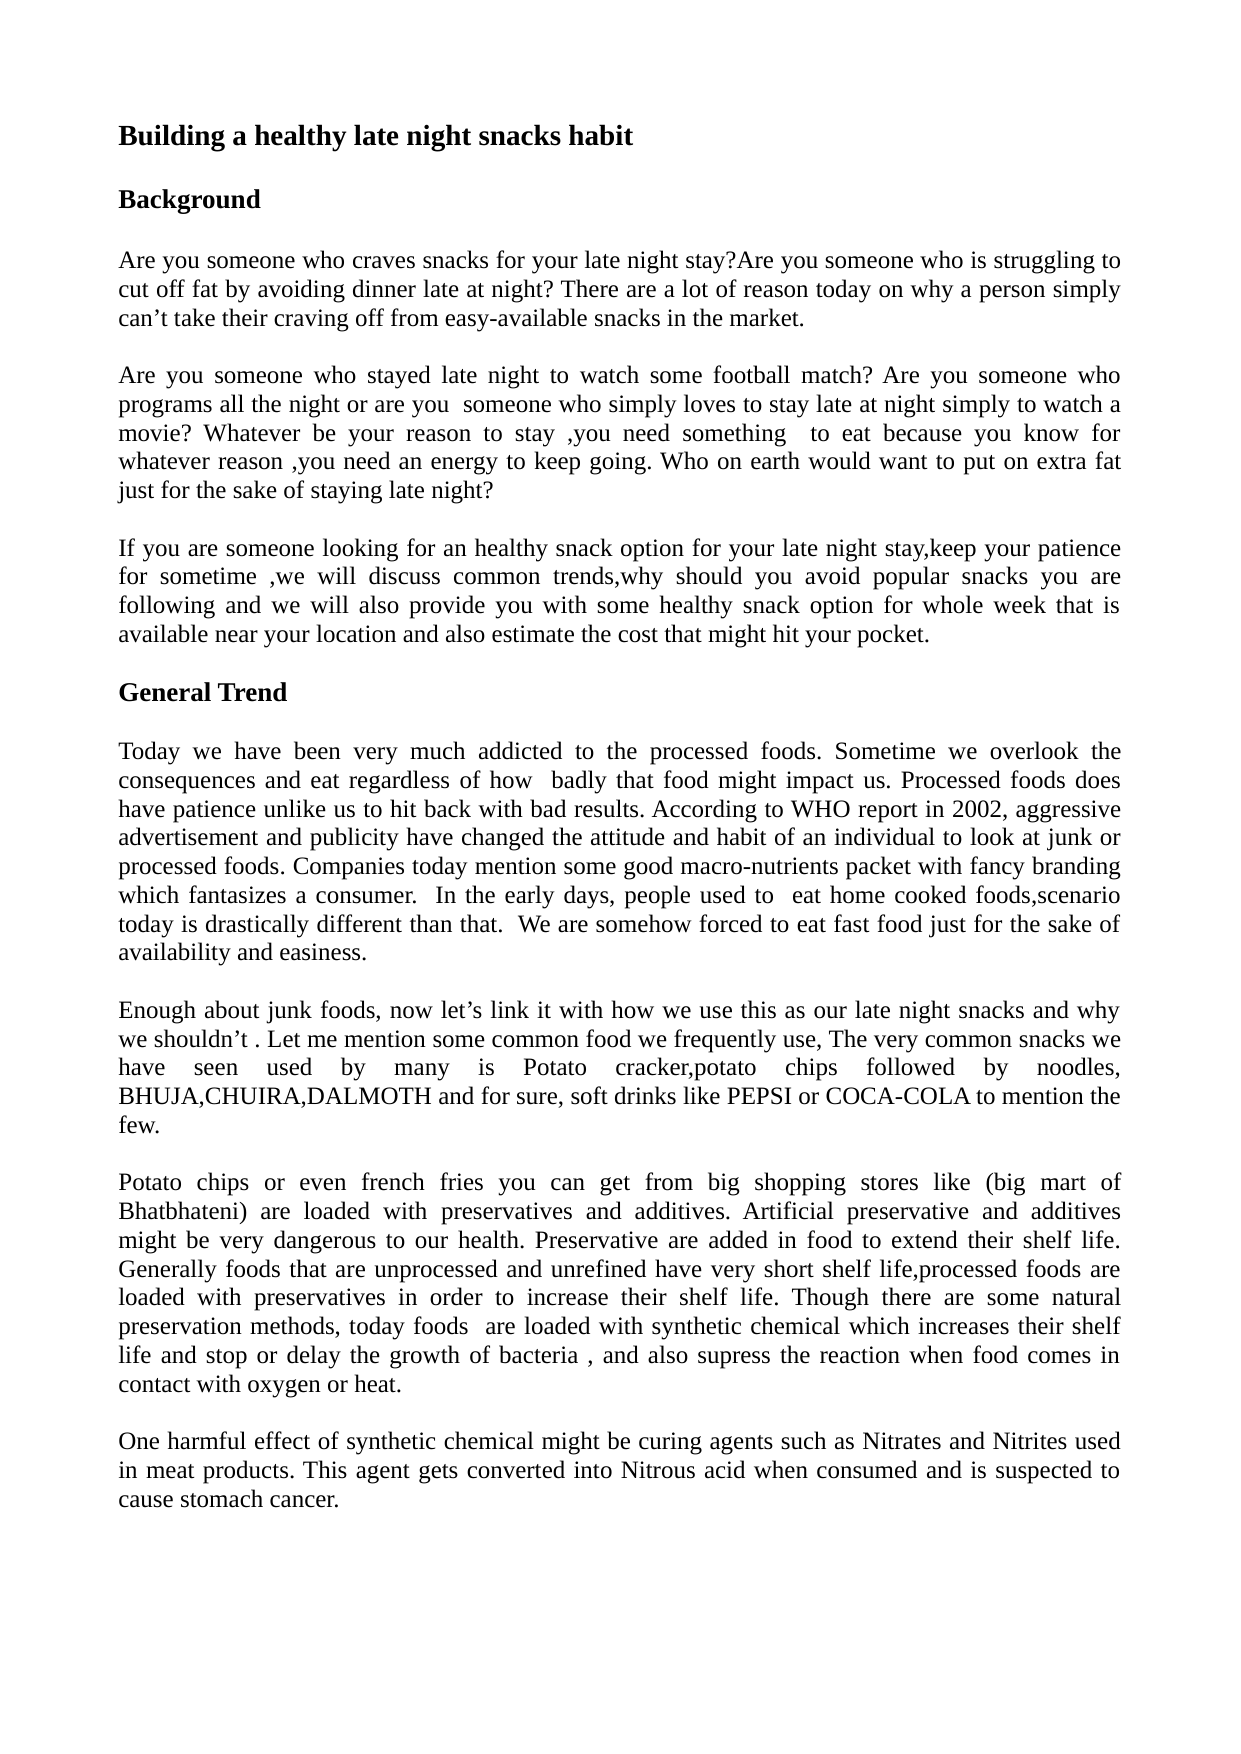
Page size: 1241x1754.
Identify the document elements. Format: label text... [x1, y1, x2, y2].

text Are you someone who craves snacks for your late night stay?Are you someone who is struggling to cut off fat by avoiding dinner late at night? There are a lot of reason today on why a person simply can’t take their craving off from easy-available snacks in the market. [118, 245, 1122, 331]
text Enough about junk foods, now let’s link it with how we use this as our late night snacks and why we shouldn’t . Let me mention some common food we frequently use, The very common snacks we have seen used by many is Potato cracker,potato chips followed by noodles, BHUJA,CHUIRA,DALMOTH and for sure, soft drinks like PEPSI or COCA-COLA to mention the few. [118, 995, 1122, 1139]
text Are you someone who stayed late night to watch some football match? Are you someone who programs all the night or are you someone who simply loves to stay late at night simply to watch a movie? Whatever be your reason to stay ,you need something to eat because you know for whatever reason ,you need an energy to keep going. Who on earth would want to put on extra fat just for the sake of staying late night? [118, 360, 1122, 504]
text Today we have been very much addicted to the processed foods. Sometime we overlook the consequences and eat regardless of how badly that food might impact us. Processed foods does have patience unlike us to hit back with bad results. According to WHO report in 2002, aggressive advertisement and publicity have changed the attitude and habit of an individual to look at junk or processed foods. Companies today mention some good macro-nutrients packet with fancy branding which fantasizes a consumer. In the early days, people used to eat home cooked foods,scenario today is drastically different than that. We are somehow forced to eat fast food just for the sake of availability and easiness. [118, 736, 1122, 966]
text Background [118, 183, 1122, 214]
text Potato chips or even french fries you can get from big shopping stores like (big mart of Bhatbhateni) are loaded with preservatives and additives. Artificial preservative and additives might be very dangerous to our health. Preservative are added in food to extend their shelf life. Generally foods that are unprocessed and unrefined have very short shelf life,processed foods are loaded with preservatives in order to increase their shelf life. Though there are some natural preservation methods, today foods are loaded with synthetic chemical which increases their shelf life and stop or delay the growth of bacteria , and also supress the reaction when food comes in contact with oxygen or heat. [118, 1167, 1122, 1397]
text Building a healthy late night snacks habit [118, 118, 1122, 152]
text One harmful effect of synthetic chemical might be curing agents such as Nitrates and Nitrites used in meat products. This agent gets converted into Nitrous acid when consumed and is suspected to cause stomach cancer. [118, 1426, 1122, 1512]
text General Trend [118, 676, 1122, 707]
text If you are someone looking for an healthy snack option for your late night stay,keep your patience for sometime ,we will discuss common trends,why should you avoid popular snacks you are following and we will also provide you with some healthy snack option for whole week that is available near your location and also estimate the cost that might hit your pocket. [118, 533, 1122, 648]
